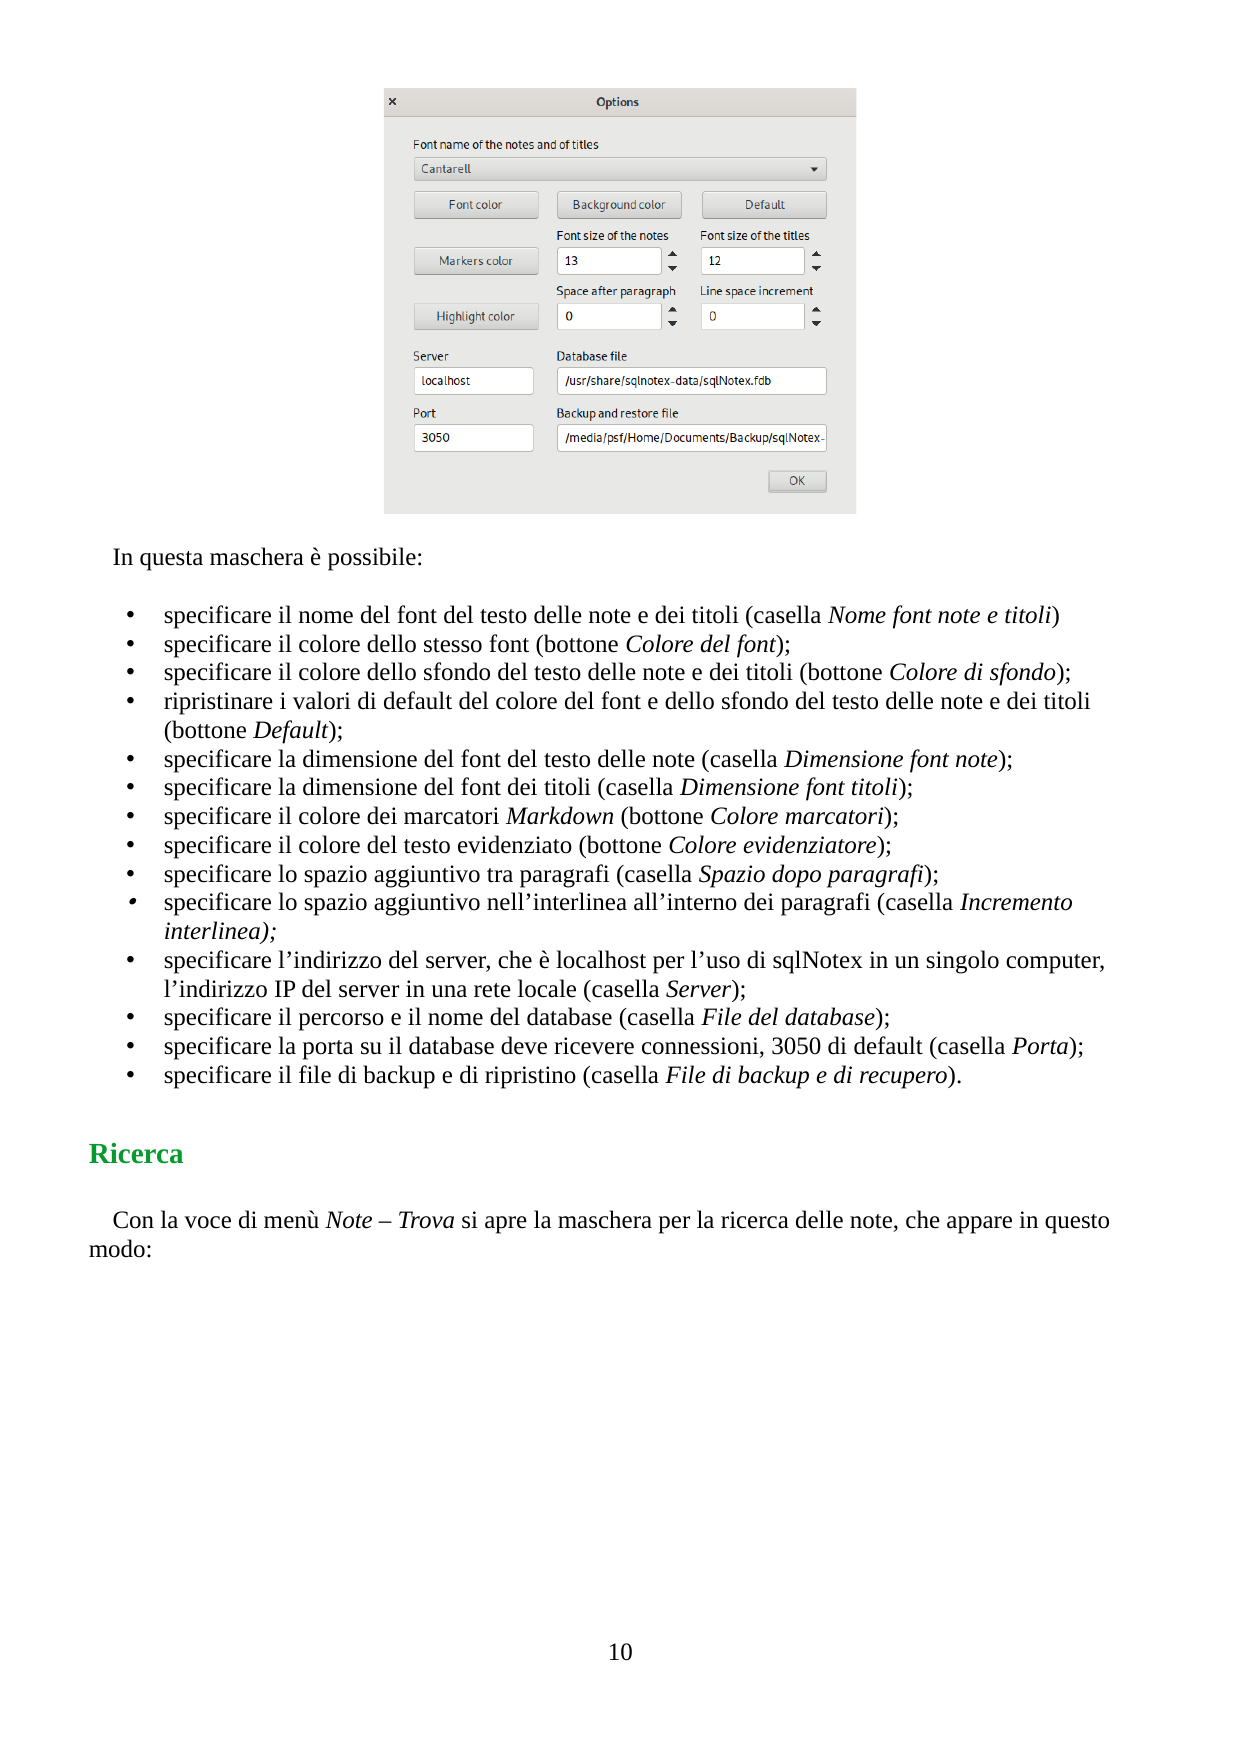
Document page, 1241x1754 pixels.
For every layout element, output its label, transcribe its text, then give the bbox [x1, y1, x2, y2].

list specificare il colore dello stesso font (bottone Colore del font); [126, 629, 1152, 657]
list specificare il percorso e il nome del database (casella File del database); [126, 1002, 1152, 1031]
list specificare il colore dello sfondo del testo delle note e dei titoli (bottone Colore di sfondo); [126, 657, 1152, 686]
list specificare il colore dei marcatori Markdown (bottone Colore marcatori); [126, 801, 1152, 830]
list specificare l’indirizzo del server, che è localhost per l’uso di sqlNotex in un singolo computer, l’indirizzo IP del server in una rete locale (casella Server); [126, 945, 1152, 1002]
text In questa maschera è possibile: [88, 542, 1152, 571]
subtitle Ricerca [88, 1136, 1152, 1169]
text Con la voce di menù Note – Trova si apre la maschera per la ricerca delle note, che appare in questo modo: [88, 1205, 1152, 1262]
list specificare lo spazio aggiuntivo nell’interlinea all’interno dei paragrafi (casella Incremento interlinea); [126, 887, 1152, 945]
list specificare lo spazio aggiuntivo tra paragrafi (casella Spazio dopo paragrafi); [126, 859, 1152, 887]
list specificare il file di backup e di ripristino (casella File di backup e di recupero). [126, 1060, 1152, 1089]
list ripristinare i valori di default del colore del font e dello sfondo del testo delle note e dei titoli (bottone Default); [126, 686, 1152, 744]
list specificare la dimensione del font del testo delle note (casella Dimensione font note); [126, 744, 1152, 772]
picture [383, 88, 857, 514]
list specificare il nome del font del testo delle note e dei titoli (casella Nome font note e titoli) [126, 600, 1152, 629]
list specificare la dimensione del font dei titoli (casella Dimensione font titoli); [126, 772, 1152, 801]
list specificare la porta su il database deve ricevere connessioni, 3050 di default (casella Porta); [126, 1031, 1152, 1060]
list specificare il colore del testo evidenziato (bottone Colore evidenziatore); [126, 830, 1152, 859]
